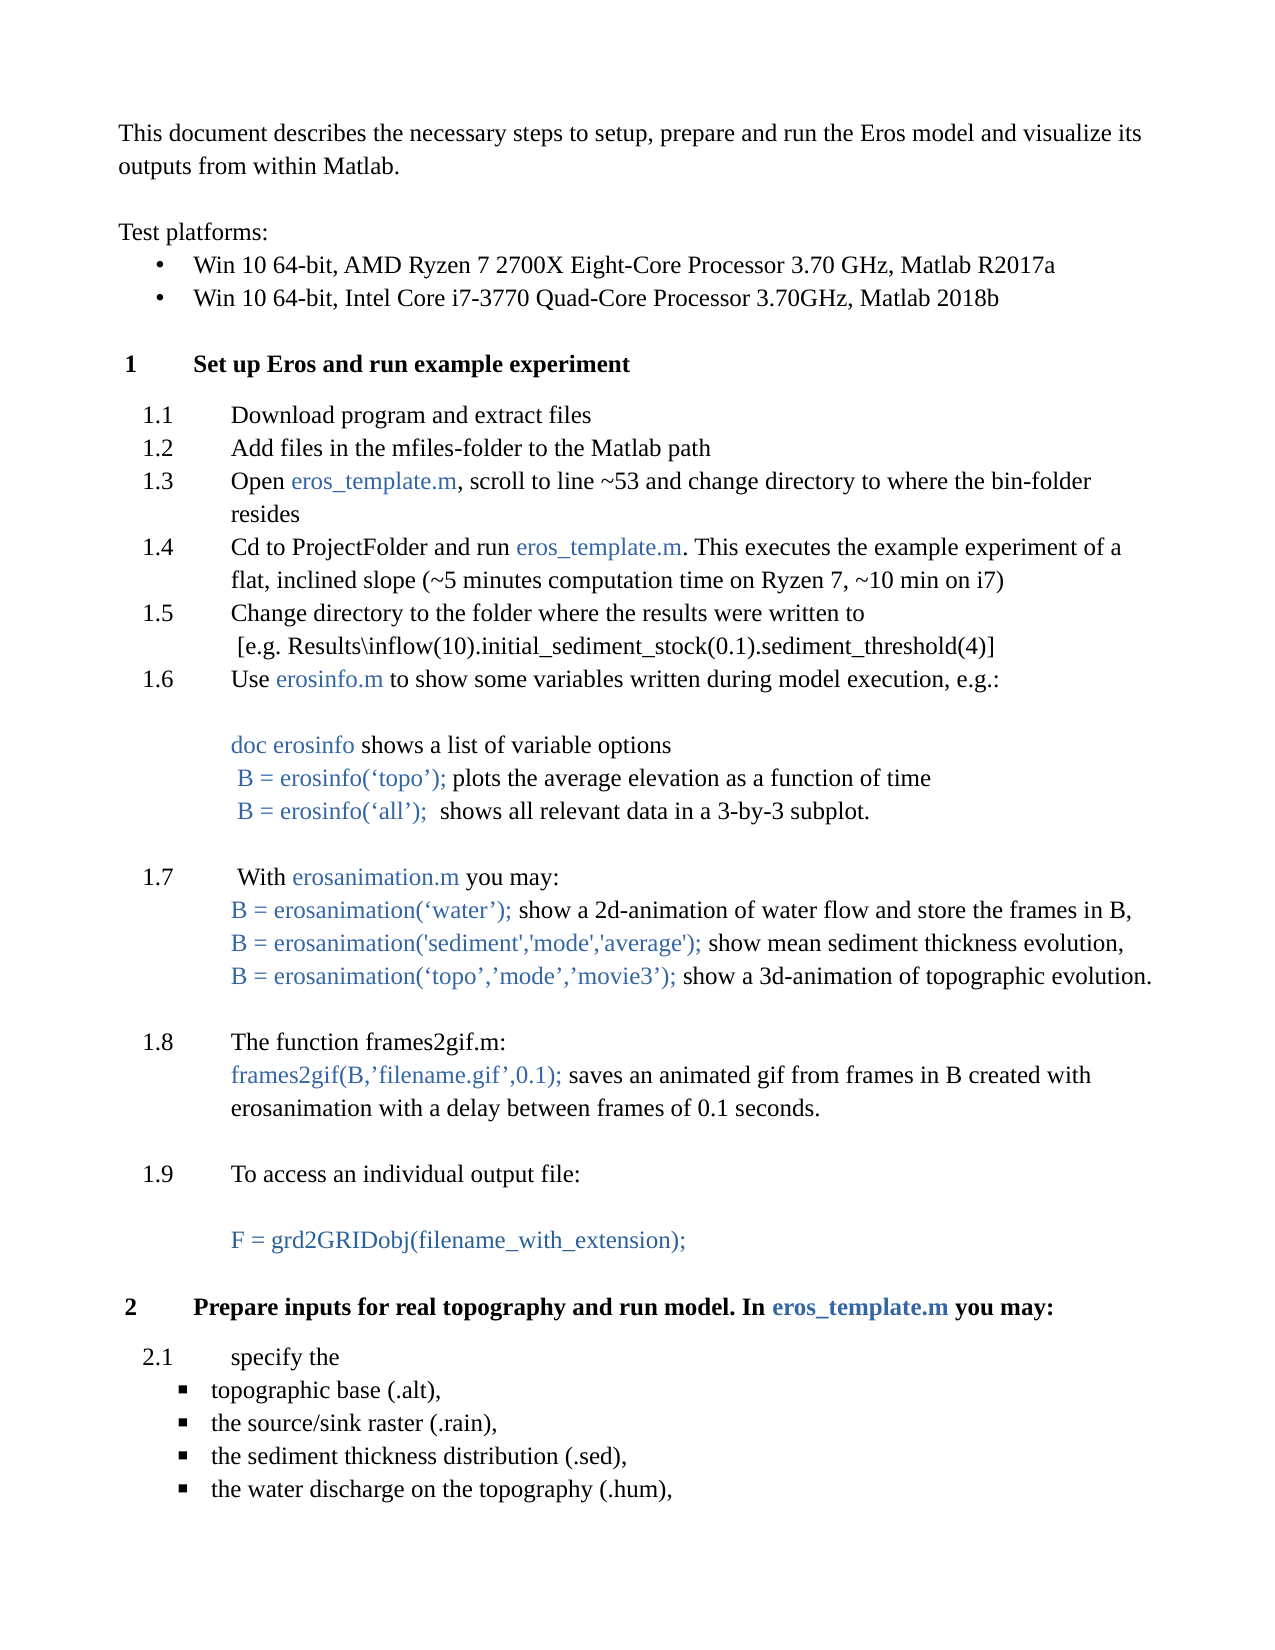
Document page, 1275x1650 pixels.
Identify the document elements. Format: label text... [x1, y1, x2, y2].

list the sediment thickness distribution (.sed), [173, 1441, 1157, 1470]
list Use erosinfo.m to show some variables written during model execution, e.g.: doc erosinfo shows a list of variable options B = erosinfo(‘topo’); plots the average elevation as a function of time B = erosinfo(‘all’); shows all relevant data in a 3-by-3 subplot. [136, 664, 1157, 858]
list Change directory to the folder where the results were written to [e.g. Results\inflow(10).initial_sediment_stock(0.1).sediment_threshold(4)] [136, 598, 1157, 660]
list To access an individual output file: F = grd2GRIDobj(filename_with_extension); [136, 1159, 1157, 1287]
list Cd to ProjectFolder and run eros_template.m. This executes the example experiment of a flat, inclined slope (~5 minutes computation time on Ryzen 7, ~10 min on i7) [136, 532, 1157, 594]
text Test platforms: [118, 217, 1157, 246]
list the water discharge on the topography (.hum), [173, 1474, 1157, 1503]
text This document describes the necessary steps to setup, prepare and run the Eros model and visualize its outputs from within Matlab. [118, 118, 1157, 180]
list specify the [136, 1342, 1157, 1371]
list the source/sink raster (.rain), [173, 1408, 1157, 1437]
list Win 10 64-bit, Intel Core i7-3770 Quad-Core Processor 3.70GHz, Matlab 2018b [156, 283, 1157, 312]
list topographic base (.alt), [173, 1375, 1157, 1404]
list Add files in the mfiles-folder to the Matlab path [136, 433, 1157, 462]
list Set up Eros and run example experiment [118, 349, 1157, 378]
list Prepare inputs for real topography and run model. In eros_template.m you may: [118, 1292, 1157, 1320]
list With erosanimation.m you may: B = erosanimation(‘water’); show a 2d-animation of water flow and store the frames in B, B = erosanimation('sediment','mode','average'); show mean sediment thickness evolution, B = erosanimation(‘topo’,’mode’,’movie3’); show a 3d-animation of topographic evolution. [136, 862, 1157, 1023]
list The function frames2gif.m: frames2gif(B,’filename.gif’,0.1); saves an animated gif from frames in B created with erosanimation with a delay between frames of 0.1 seconds. [136, 1027, 1157, 1155]
list Win 10 64-bit, AMD Ryzen 7 2700X Eight-Core Processor 3.70 GHz, Matlab R2017a [156, 250, 1157, 279]
list Download program and extract files [136, 400, 1157, 429]
list Open eros_template.m, scroll to line ~53 and change directory to where the bin-folder resides [136, 466, 1157, 528]
